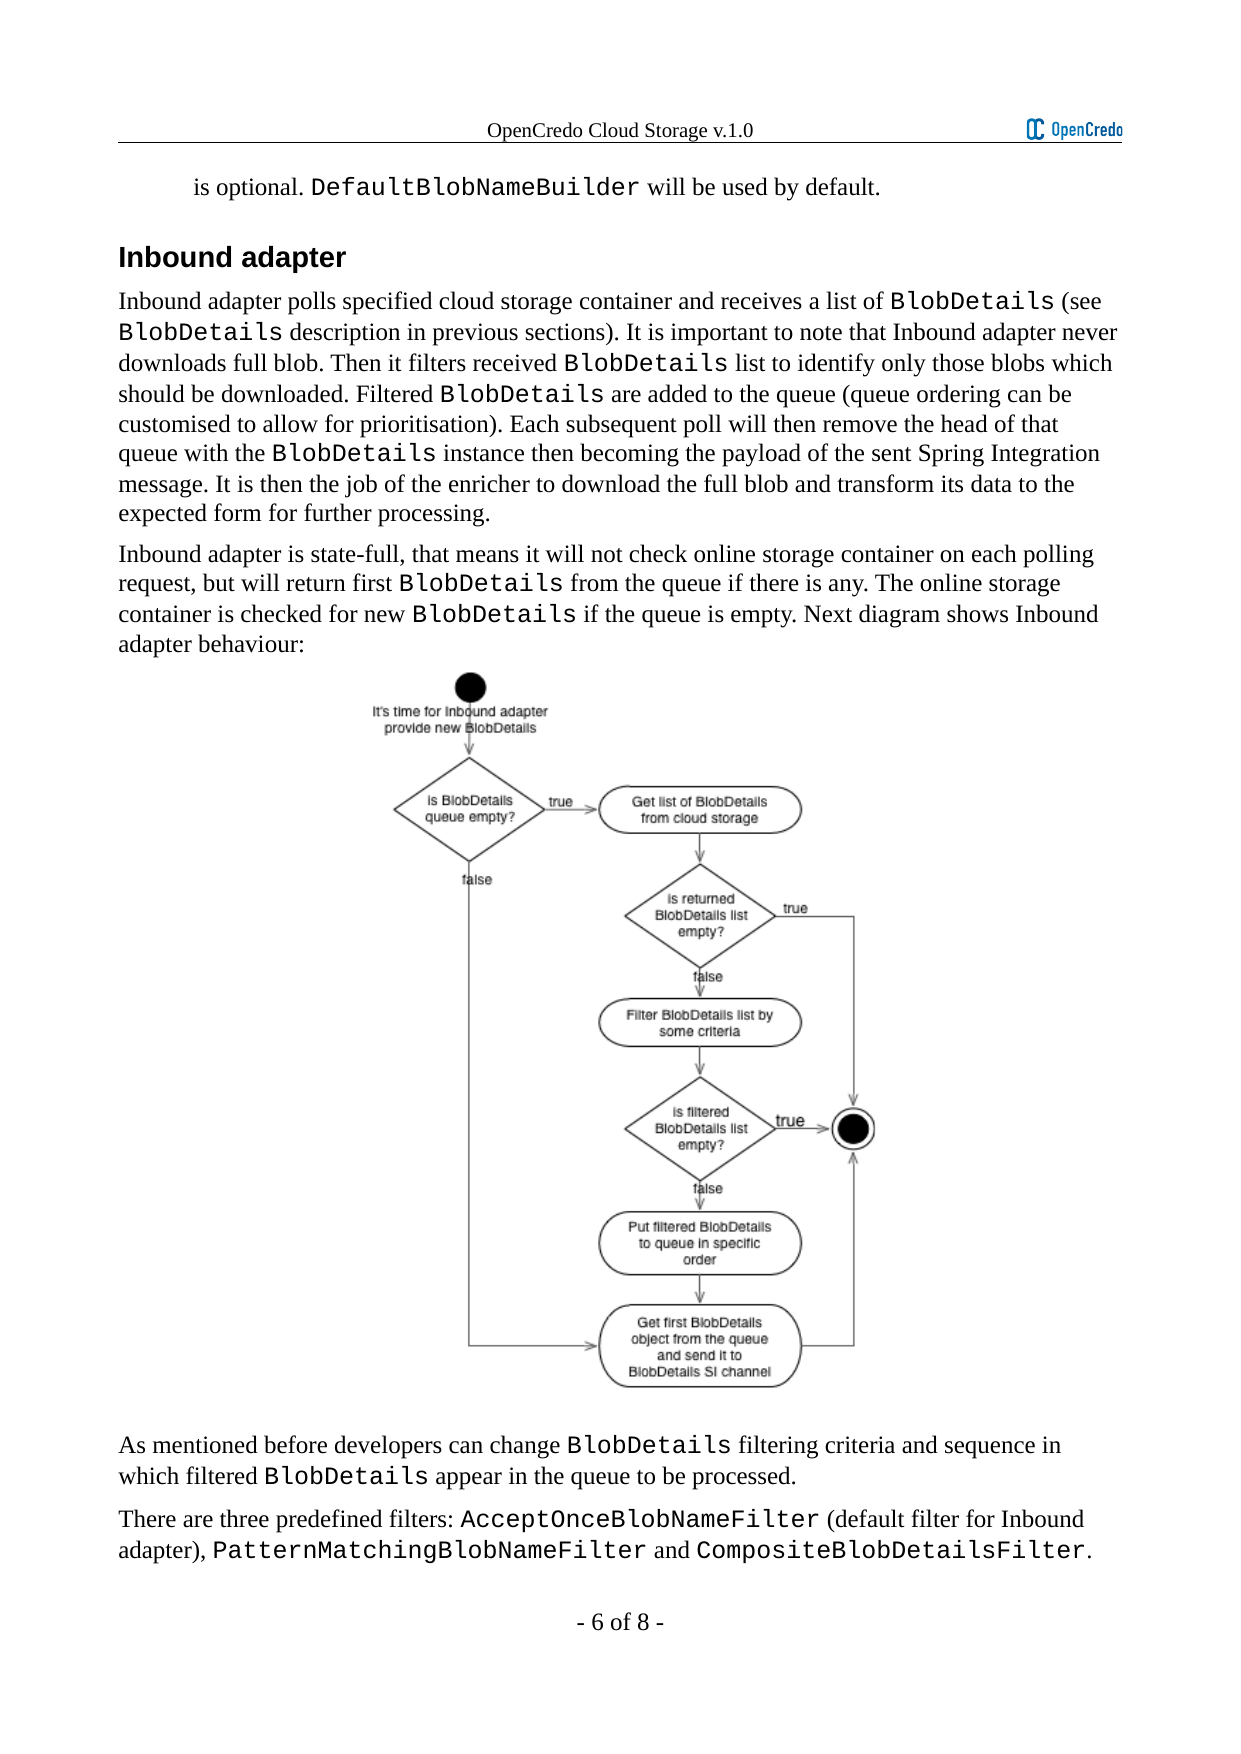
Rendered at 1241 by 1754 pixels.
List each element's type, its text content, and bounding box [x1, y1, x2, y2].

list is optional. DefaultBlobNameBuilder will be used by default. [156, 172, 1122, 203]
text Inbound adapter is state-full, that means it will not check online storage container on each polling request, but will return first BlobDetails from the queue if there is any. The online storage container is checked for new BlobDetails if the queue is empty. Next diagram shows Inbound adapter behaviour: [118, 539, 1122, 658]
subtitle Inbound adapter [118, 240, 1122, 274]
text There are three predefined filters: AcceptOnceBlobNameFilter (default filter for Inbound adapter), PatternMatchingBlobNameFilter and CompositeBlobDetailsFilter. [118, 1504, 1122, 1566]
text As mentioned before developers can change BlobDetails filtering criteria and sequence in which filtered BlobDetails appear in the queue to be processed. [118, 1430, 1122, 1492]
text Inbound adapter polls specified cloud storage container and receives a list of BlobDetails (see BlobDetails description in previous sections). It is important to note that Inbound adapter never downloads full blob. Then it filters received BlobDetails list to identify only those blobs which should be downloaded. Filtered BlobDetails are added to the queue (queue ordering can be customised to allow for prioritisation). Each subsequent poll will then remove the head of that queue with the BlobDetails instance then becoming the payload of the sent Spring Integration message. It is then the job of the enricher to download the full blob and transform its data to the expected form for further processing. [118, 286, 1122, 527]
picture [365, 670, 876, 1389]
picture [1026, 118, 1123, 140]
